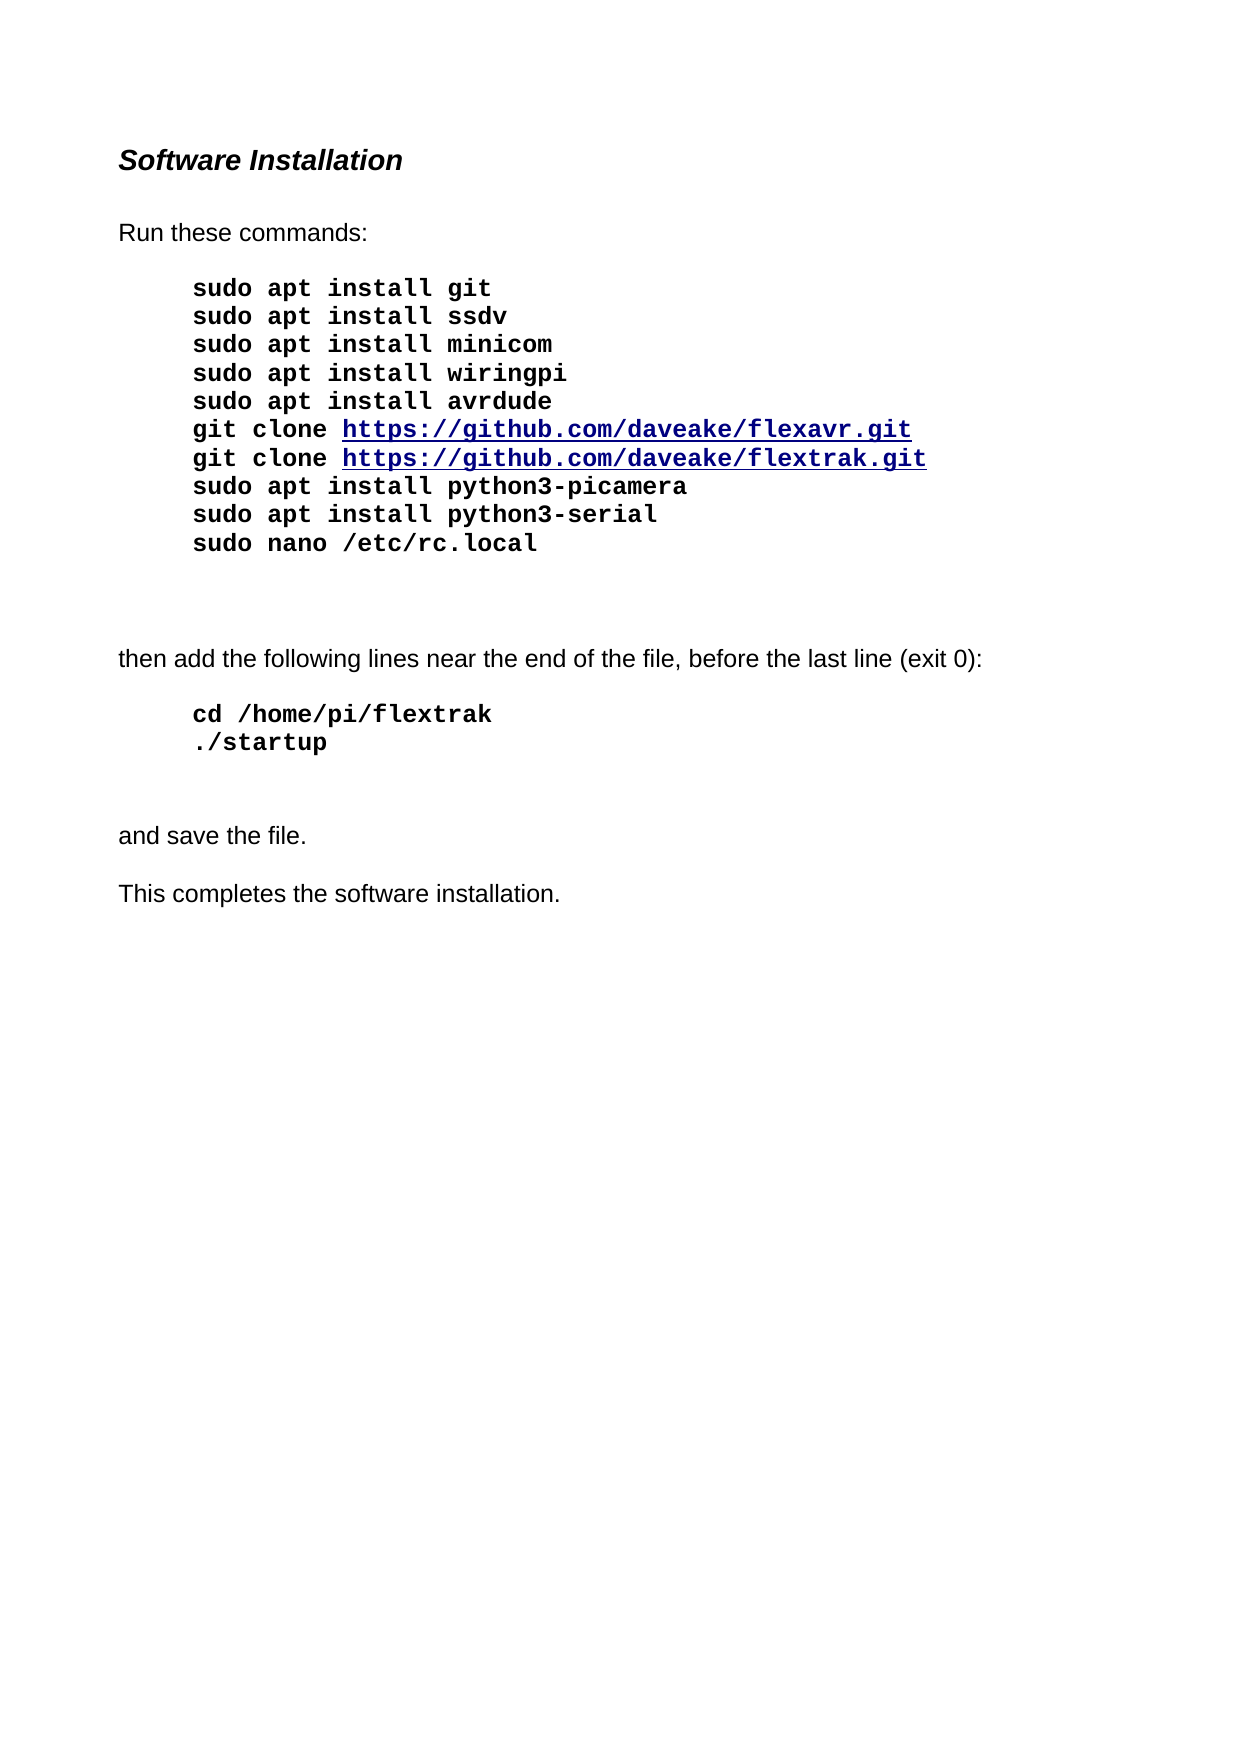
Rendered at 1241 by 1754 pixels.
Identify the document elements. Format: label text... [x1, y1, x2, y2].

text and save the file. [118, 821, 1122, 850]
text sudo nano /etc/rc.local [192, 530, 1122, 559]
text git clone https://github.com/daveake/flexavr.git [192, 417, 1122, 445]
text sudo apt install python3-picamera [192, 474, 1122, 502]
text sudo apt install python3-serial [192, 502, 1122, 530]
text Run these commands: [118, 218, 1122, 247]
subtitle Software Installation [118, 143, 1122, 177]
text sudo apt install wiringpi [192, 360, 1122, 389]
text sudo apt install minicom [192, 332, 1122, 360]
text sudo apt install avrdude [192, 389, 1122, 417]
text sudo apt install git [192, 275, 1122, 304]
text cd /home/pi/flextrak [192, 702, 1122, 730]
text This completes the software installation. [118, 879, 1122, 907]
text ./startup [192, 730, 1122, 758]
text then add the following lines near the end of the file, before the last line (exit 0): [118, 644, 1122, 673]
text git clone https://github.com/daveake/flextrak.git [192, 445, 1122, 474]
text sudo apt install ssdv [192, 304, 1122, 332]
